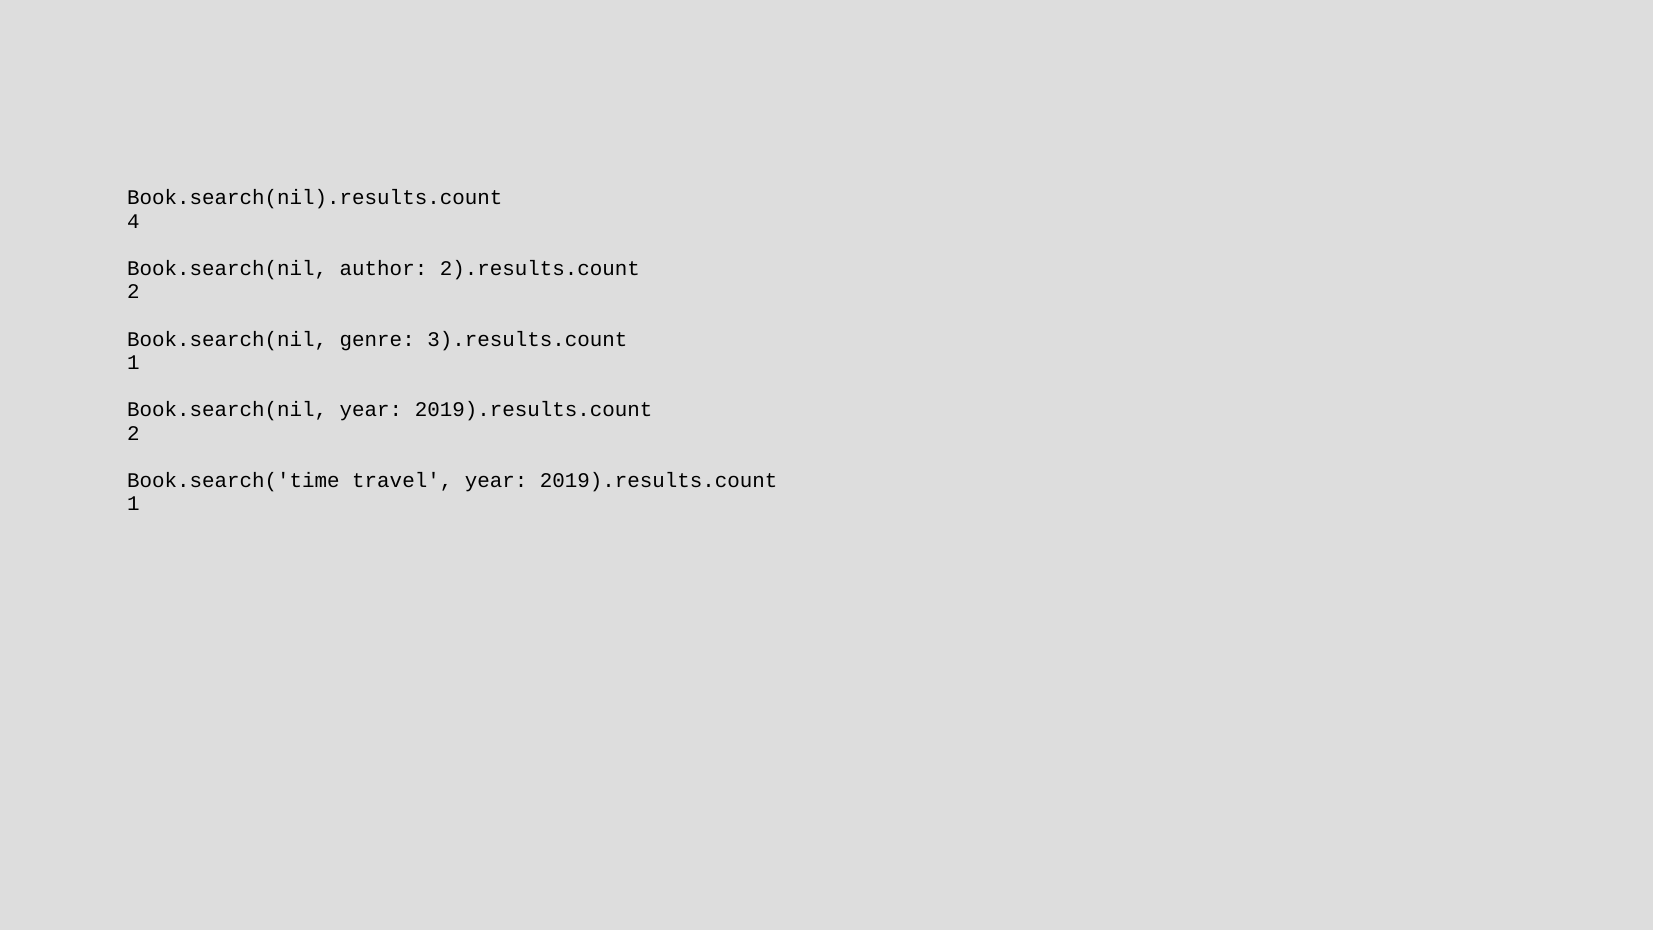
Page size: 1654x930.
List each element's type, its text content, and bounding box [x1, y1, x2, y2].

text_box Book.search(nil).results.count 4 Book.search(nil, author: 2).results.count 2 Book.search(nil, genre: 3).results.count 1 Book.search(nil, year: 2019).results.count 2 Book.search('time travel', year: 2019).results.count 1 [112, 180, 1231, 841]
